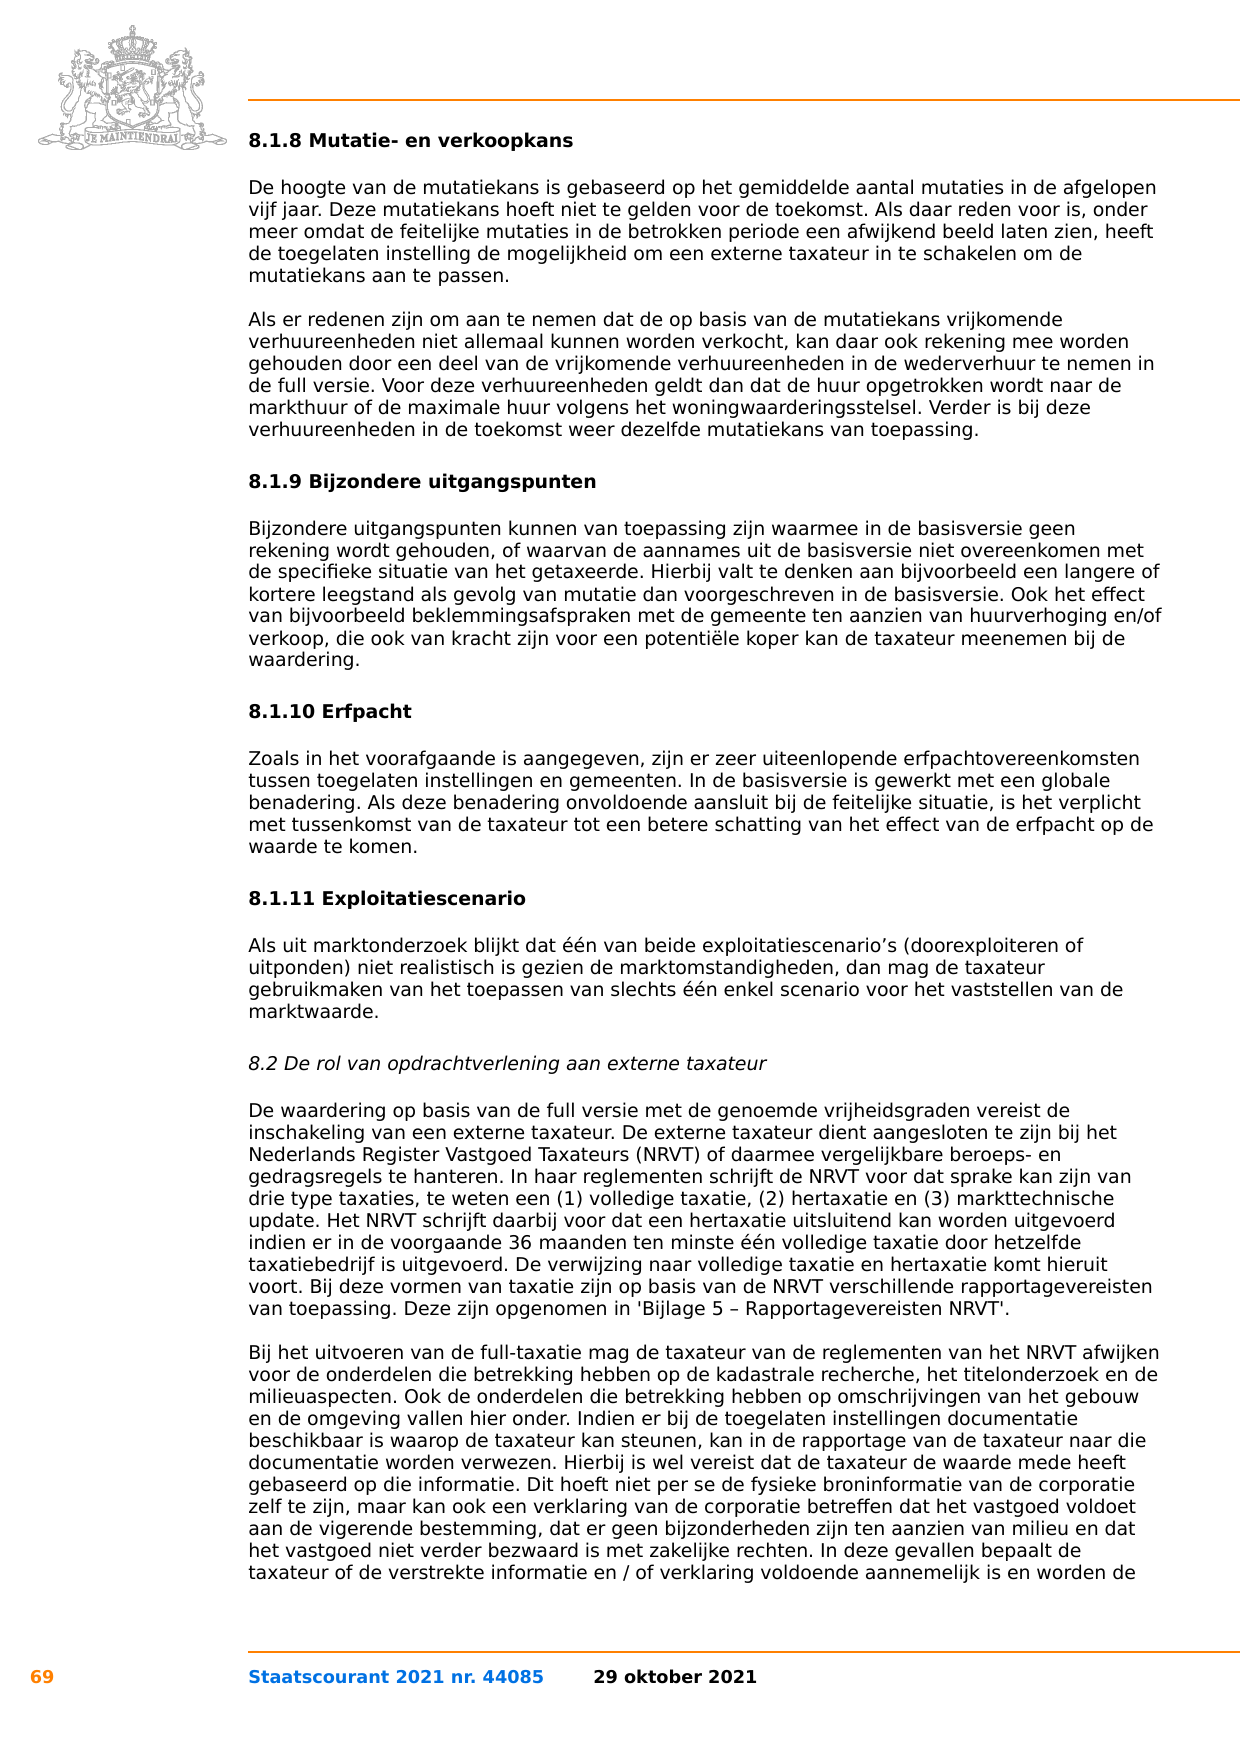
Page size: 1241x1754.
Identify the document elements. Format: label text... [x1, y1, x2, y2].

text De waardering op basis van de full versie met de genoemde vrijheidsgraden vereist de inschakeling van een externe taxateur. De externe taxateur dient aangesloten te zijn bij het Nederlands Register Vastgoed Taxateurs (NRVT) of daarmee vergelijkbare beroeps- en gedragsregels te hanteren. In haar reglementen schrijft de NRVT voor dat sprake kan zijn van drie type taxaties, te weten een (1) volledige taxatie, (2) hertaxatie en (3) markttechnische update. Het NRVT schrijft daarbij voor dat een hertaxatie uitsluitend kan worden uitgevoerd indien er in de voorgaande 36 maanden ten minste één volledige taxatie door hetzelfde taxatiebedrijf is uitgevoerd. De verwijzing naar volledige taxatie en hertaxatie komt hieruit voort. Bij deze vormen van taxatie zijn op basis van de NRVT verschillende rapportagevereisten van toepassing. Deze zijn opgenomen in 'Bijlage 5 – Rapportagevereisten NRVT'. [248, 1100, 1163, 1320]
text Als uit marktonderzoek blijkt dat één van beide exploitatiescenario’s (doorexploiteren of uitponden) niet realistisch is gezien de marktomstandigheden, dan mag de taxateur gebruikmaken van het toepassen van slechts één enkel scenario voor het vaststellen van de marktwaarde. [248, 935, 1163, 1023]
subtitle 8.1.11 Exploitatiescenario [248, 888, 1163, 910]
text Zoals in het voorafgaande is aangegeven, zijn er zeer uiteenlopende erfpachtovereenkomsten tussen toegelaten instellingen en gemeenten. In de basisversie is gewerkt met een globale benadering. Als deze benadering onvoldoende aansluit bij de feitelijke situatie, is het verplicht met tussenkomst van de taxateur tot een betere schatting van het effect van de erfpacht op de waarde te komen. [248, 748, 1163, 858]
picture [38, 25, 227, 150]
text Bijzondere uitgangspunten kunnen van toepassing zijn waarmee in de basisversie geen rekening wordt gehouden, of waarvan de aannames uit de basisversie niet overeenkomen met de specifieke situatie van het getaxeerde. Hierbij valt te denken aan bijvoorbeeld een langere of kortere leegstand als gevolg van mutatie dan voorgeschreven in de basisversie. Ook het effect van bijvoorbeeld beklemmingsafspraken met de gemeente ten aanzien van huurverhoging en/of verkoop, die ook van kracht zijn voor een potentiële koper kan de taxateur meenemen bij de waardering. [248, 517, 1163, 671]
subtitle 8.1.8 Mutatie- en verkoopkans [248, 130, 1163, 152]
text De hoogte van de mutatiekans is gebaseerd op het gemiddelde aantal mutaties in de afgelopen vijf jaar. Deze mutatiekans hoeft niet te gelden voor de toekomst. Als daar reden voor is, onder meer omdat de feitelijke mutaties in de betrokken periode een afwijkend beeld laten zien, heeft de toegelaten instelling de mogelijkheid om een externe taxateur in te schakelen om de mutatiekans aan te passen. [248, 177, 1163, 287]
text Als er redenen zijn om aan te nemen dat de op basis van de mutatiekans vrijkomende verhuureenheden niet allemaal kunnen worden verkocht, kan daar ook rekening mee worden gehouden door een deel van de vrijkomende verhuureenheden in de wederverhuur te nemen in de full versie. Voor deze verhuureenheden geldt dan dat de huur opgetrokken wordt naar de markthuur of de maximale huur volgens het woningwaarderingsstelsel. Verder is bij deze verhuureenheden in de toekomst weer dezelfde mutatiekans van toepassing. [248, 309, 1163, 441]
subtitle 8.1.10 Erfpacht [248, 701, 1163, 723]
subtitle 8.2 De rol van opdrachtverlening aan externe taxateur [248, 1053, 1163, 1075]
text Bij het uitvoeren van de full-taxatie mag de taxateur van de reglementen van het NRVT afwijken voor de onderdelen die betrekking hebben op de kadastrale recherche, het titelonderzoek en de milieuaspecten. Ook de onderdelen die betrekking hebben op omschrijvingen van het gebouw en de omgeving vallen hier onder. Indien er bij de toegelaten instellingen documentatie beschikbaar is waarop de taxateur kan steunen, kan in de rapportage van de taxateur naar die documentatie worden verwezen. Hierbij is wel vereist dat de taxateur de waarde mede heeft gebaseerd op die informatie. Dit hoeft niet per se de fysieke broninformatie van de corporatie zelf te zijn, maar kan ook een verklaring van de corporatie betreffen dat het vastgoed voldoet aan de vigerende bestemming, dat er geen bijzonderheden zijn ten aanzien van milieu en dat het vastgoed niet verder bezwaard is met zakelijke rechten. In deze gevallen bepaalt de taxateur of de verstrekte informatie en / of verklaring voldoende aannemelijk is en worden de [248, 1342, 1163, 1583]
subtitle 8.1.9 Bijzondere uitgangspunten [248, 471, 1163, 492]
